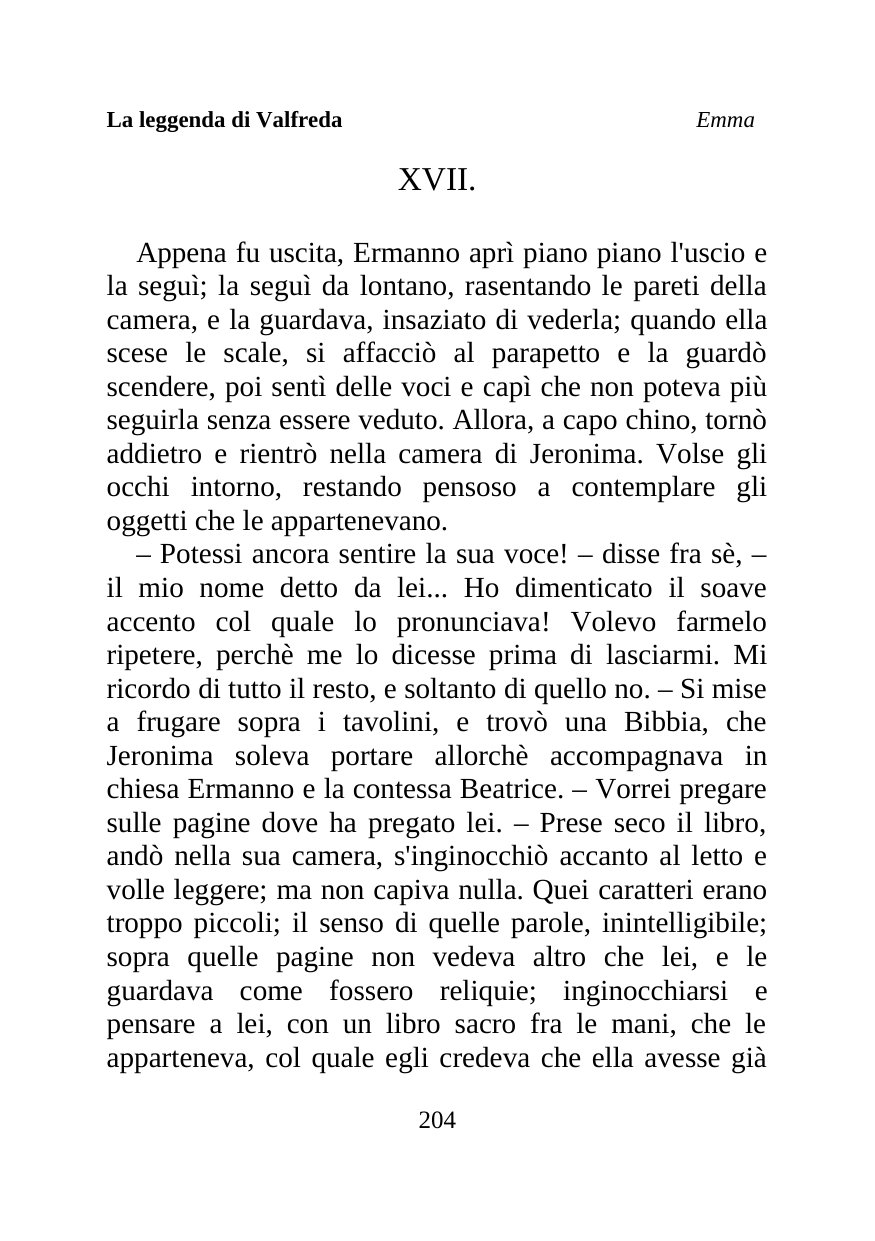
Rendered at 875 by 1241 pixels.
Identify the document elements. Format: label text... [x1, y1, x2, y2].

text Appena fu uscita, Ermanno aprì piano piano l'uscio e la seguì; la seguì da lontano, rasentando le pareti della camera, e la guardava, insaziato di vederla; quando ella scese le scale, si affacciò al parapetto e la guardò scendere, poi sentì delle voci e capì che non poteva più seguirla senza essere veduto. Allora, a capo chino, tornò addietro e rientrò nella camera di Jeronima. Volse gli occhi intorno, restando pensoso a contemplare gli oggetti che le appartenevano. [106, 235, 768, 537]
text – Potessi ancora sentire la sua voce! – disse fra sè, – il mio nome detto da lei... Ho dimenticato il soave accento col quale lo pronunciava! Volevo farmelo ripetere, perchè me lo dicesse prima di lasciarmi. Mi ricordo di tutto il resto, e soltanto di quello no. – Si mise a frugare sopra i tavolini, e trovò una Bibbia, che Jeronima soleva portare allorchè accompagnava in chiesa Ermanno e la contessa Beatrice. – Vorrei pregare sulle pagine dove ha pregato lei. – Prese seco il libro, andò nella sua camera, s'inginocchiò accanto al letto e volle leggere; ma non capiva nulla. Quei caratteri erano troppo piccoli; il senso di quelle parole, inintelligibile; sopra quelle pagine non vedeva altro che lei, e le guardava come fossero reliquie; inginocchiarsi e pensare a lei, con un libro sacro fra le mani, che le apparteneva, col quale egli credeva che ella avesse già [106, 537, 768, 1073]
subtitle XVII. [106, 159, 768, 197]
